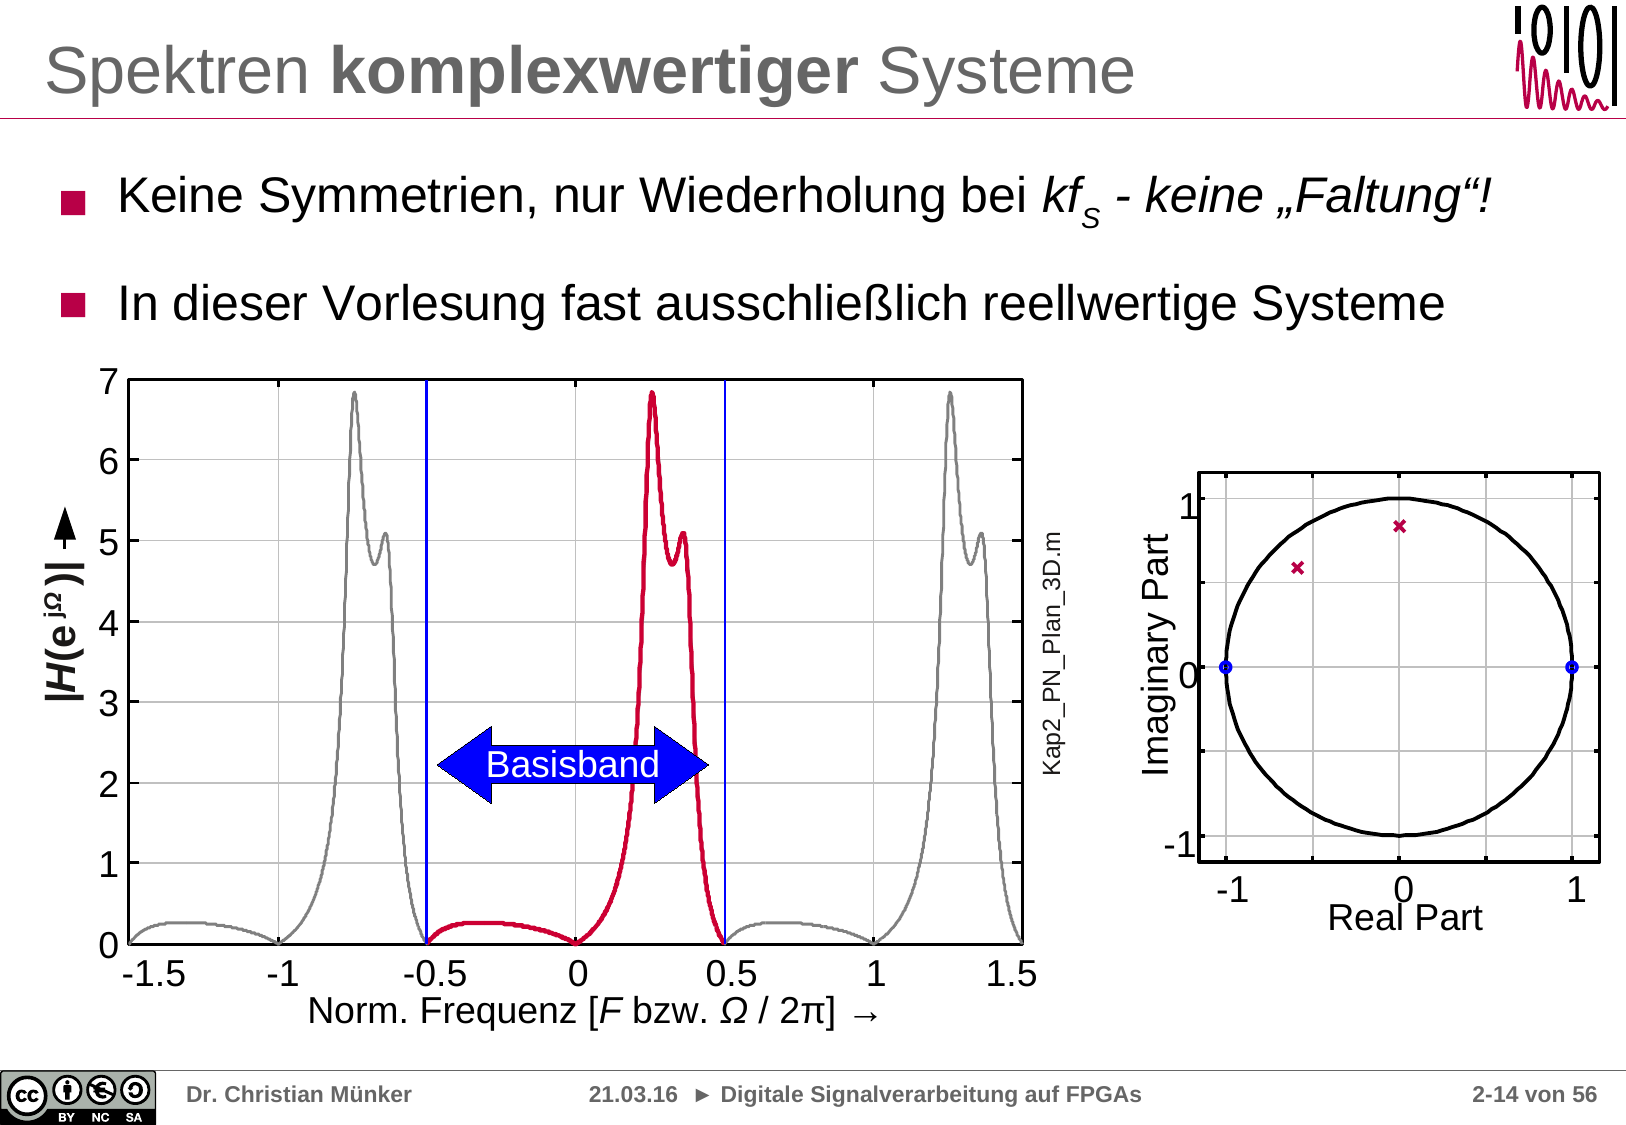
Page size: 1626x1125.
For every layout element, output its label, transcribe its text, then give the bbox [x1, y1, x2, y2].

text_box 5 [98, 521, 114, 560]
text_box 1 [1178, 485, 1191, 511]
text_box 0 [567, 952, 584, 989]
text_box 0 [98, 924, 114, 963]
text_box 0 [1178, 654, 1191, 680]
text_box 0 [1393, 868, 1406, 893]
text_box Keine Symmetrien, nur Wiederholung bei kfS - keine „Faltung“! In dieser Vorlesung fast ausschließlich reellwertige Systeme [58, 153, 1542, 318]
text_box 3 [98, 682, 114, 721]
title Spektren komplexwertiger Systeme [44, 10, 1299, 137]
text_box Basisband [437, 726, 709, 804]
text_box Imaginary Part [1133, 507, 1167, 777]
text_box -1 [1216, 868, 1267, 893]
text_box 7 [98, 360, 114, 398]
text_box Norm. Frequenz [F bzw. Ω / 2π] → [307, 989, 916, 1028]
text_box -1 [1201, 823, 1210, 848]
text_box 1 [1566, 868, 1605, 893]
text_box Kap2_PN_Plan_3D.m [1030, 484, 1076, 792]
text_box 1.5 [977, 952, 1046, 990]
text_box -1.5 [121, 952, 207, 990]
text_box 6 [98, 440, 114, 478]
text_box -0.5 [402, 952, 471, 989]
text_box 4 [98, 602, 114, 641]
text_box 1 [98, 843, 114, 882]
text_box -1 [1163, 823, 1197, 848]
picture [1511, 0, 1624, 113]
text_box Real Part [1327, 896, 1484, 922]
text_box -1 [266, 952, 317, 990]
text_box 1 [865, 952, 909, 989]
text_box |H(e jΩ )| [29, 522, 93, 743]
text_box 2 [98, 763, 114, 802]
text_box 0.5 [705, 952, 769, 989]
